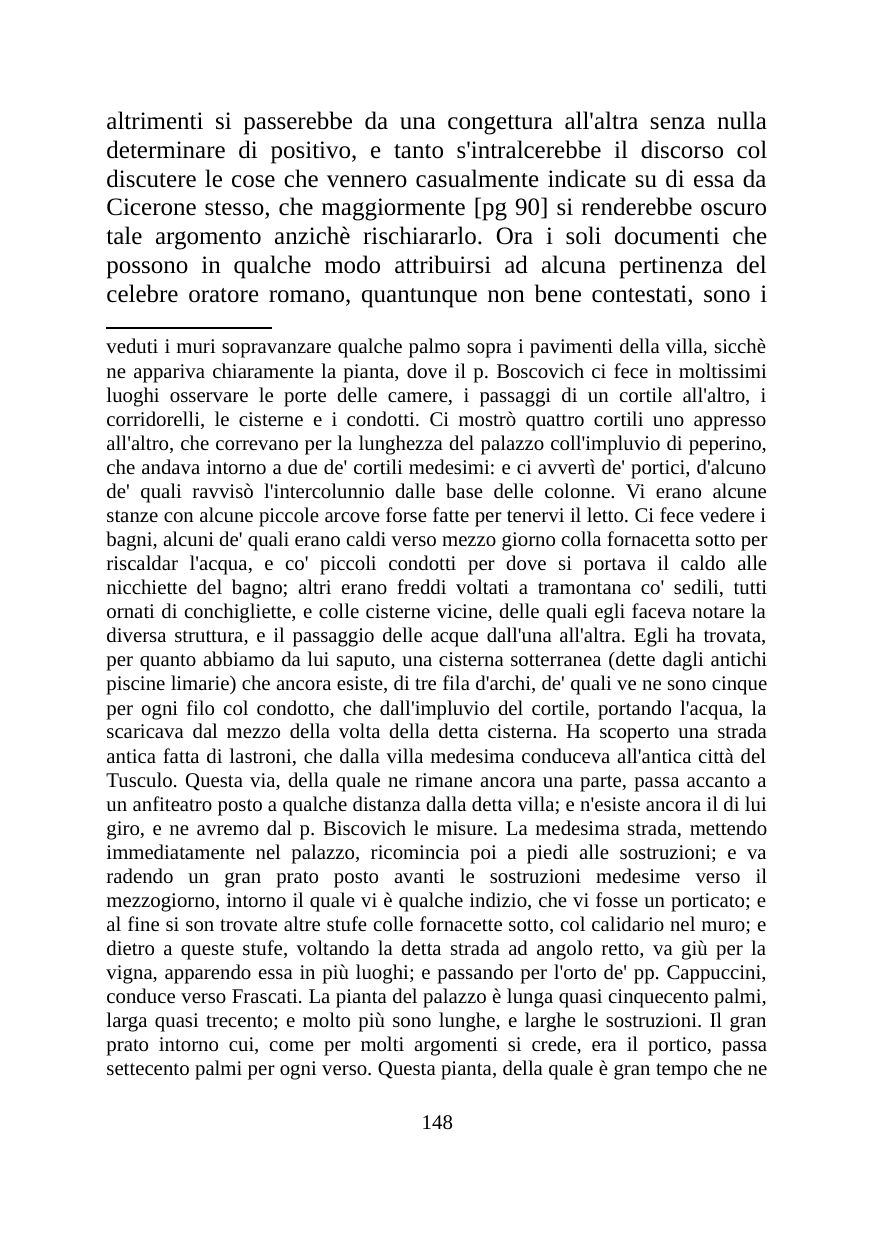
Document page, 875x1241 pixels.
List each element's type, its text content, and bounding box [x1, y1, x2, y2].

text veduti i muri sopravanzare qualche palmo sopra i pavimenti della villa, sicchè ne appariva chiaramente la pianta, dove il p. Boscovich ci fece in moltissimi luoghi osservare le porte delle camere, i passaggi di un cortile all'altro, i corridorelli, le cisterne e i condotti. Ci mostrò quattro cortili uno appresso all'altro, che correvano per la lunghezza del palazzo coll'impluvio di peperino, che andava intorno a due de' cortili medesimi: e ci avvertì de' portici, d'alcuno de' quali ravvisò l'intercolunnio dalle base delle colonne. Vi erano alcune stanze con alcune piccole arcove forse fatte per tenervi il letto. Ci fece vedere i bagni, alcuni de' quali erano caldi verso mezzo giorno colla fornacetta sotto per riscaldar l'acqua, e co' piccoli condotti per dove si portava il caldo alle nicchiette del bagno; altri erano freddi voltati a tramontana co' sedili, tutti ornati di conchigliette, e colle cisterne vicine, delle quali egli faceva notare la diversa struttura, e il passaggio delle acque dall'una all'altra. Egli ha trovata, per quanto abbiamo da lui saputo, una cisterna sotterranea (dette dagli antichi piscine limarie) che ancora esiste, di tre fila d'archi, de' quali ve ne sono cinque per ogni filo col condotto, che dall'impluvio del cortile, portando l'acqua, la scaricava dal mezzo della volta della detta cisterna. Ha scoperto una strada antica fatta di lastroni, che dalla villa medesima conduceva all'antica città del Tusculo. Questa via, della quale ne rimane ancora una parte, passa accanto a un anfiteatro posto a qualche distanza dalla detta villa; e n'esiste ancora il di lui giro, e ne avremo dal p. Biscovich le misure. La medesima strada, mettendo immediatamente nel palazzo, ricomincia poi a piedi alle sostruzioni; e va radendo un gran prato posto avanti le sostruzioni medesime verso il mezzogiorno, intorno il quale vi è qualche indizio, che vi fosse un porticato; e al fine si son trovate altre stufe colle fornacette sotto, col calidario nel muro; e dietro a queste stufe, voltando la detta strada ad angolo retto, va giù per la vigna, apparendo essa in più luoghi; e passando per l'orto de' pp. Cappuccini, conduce verso Frascati. La pianta del palazzo è lunga quasi cinquecento palmi, larga quasi trecento; e molto più sono lunghe, e larghe le sostruzioni. Il gran prato intorno cui, come per molti argomenti si crede, era il portico, passa settecento palmi per ogni verso. Questa pianta, della quale è gran tempo che ne [106, 334, 768, 1080]
text altrimenti si passerebbe da una congettura all'altra senza nulla determinare di positivo, e tanto s'intralcerebbe il discorso col discutere le cose che vennero casualmente indicate su di essa da Cicerone stesso, che maggiormente [pg 90] si renderebbe oscuro tale argomento anzichè rischiararlo. Ora i soli documenti che possono in qualche modo attribuirsi ad alcuna pertinenza del celebre oratore romano, quantunque non bene contestati, sono i [106, 106, 768, 307]
